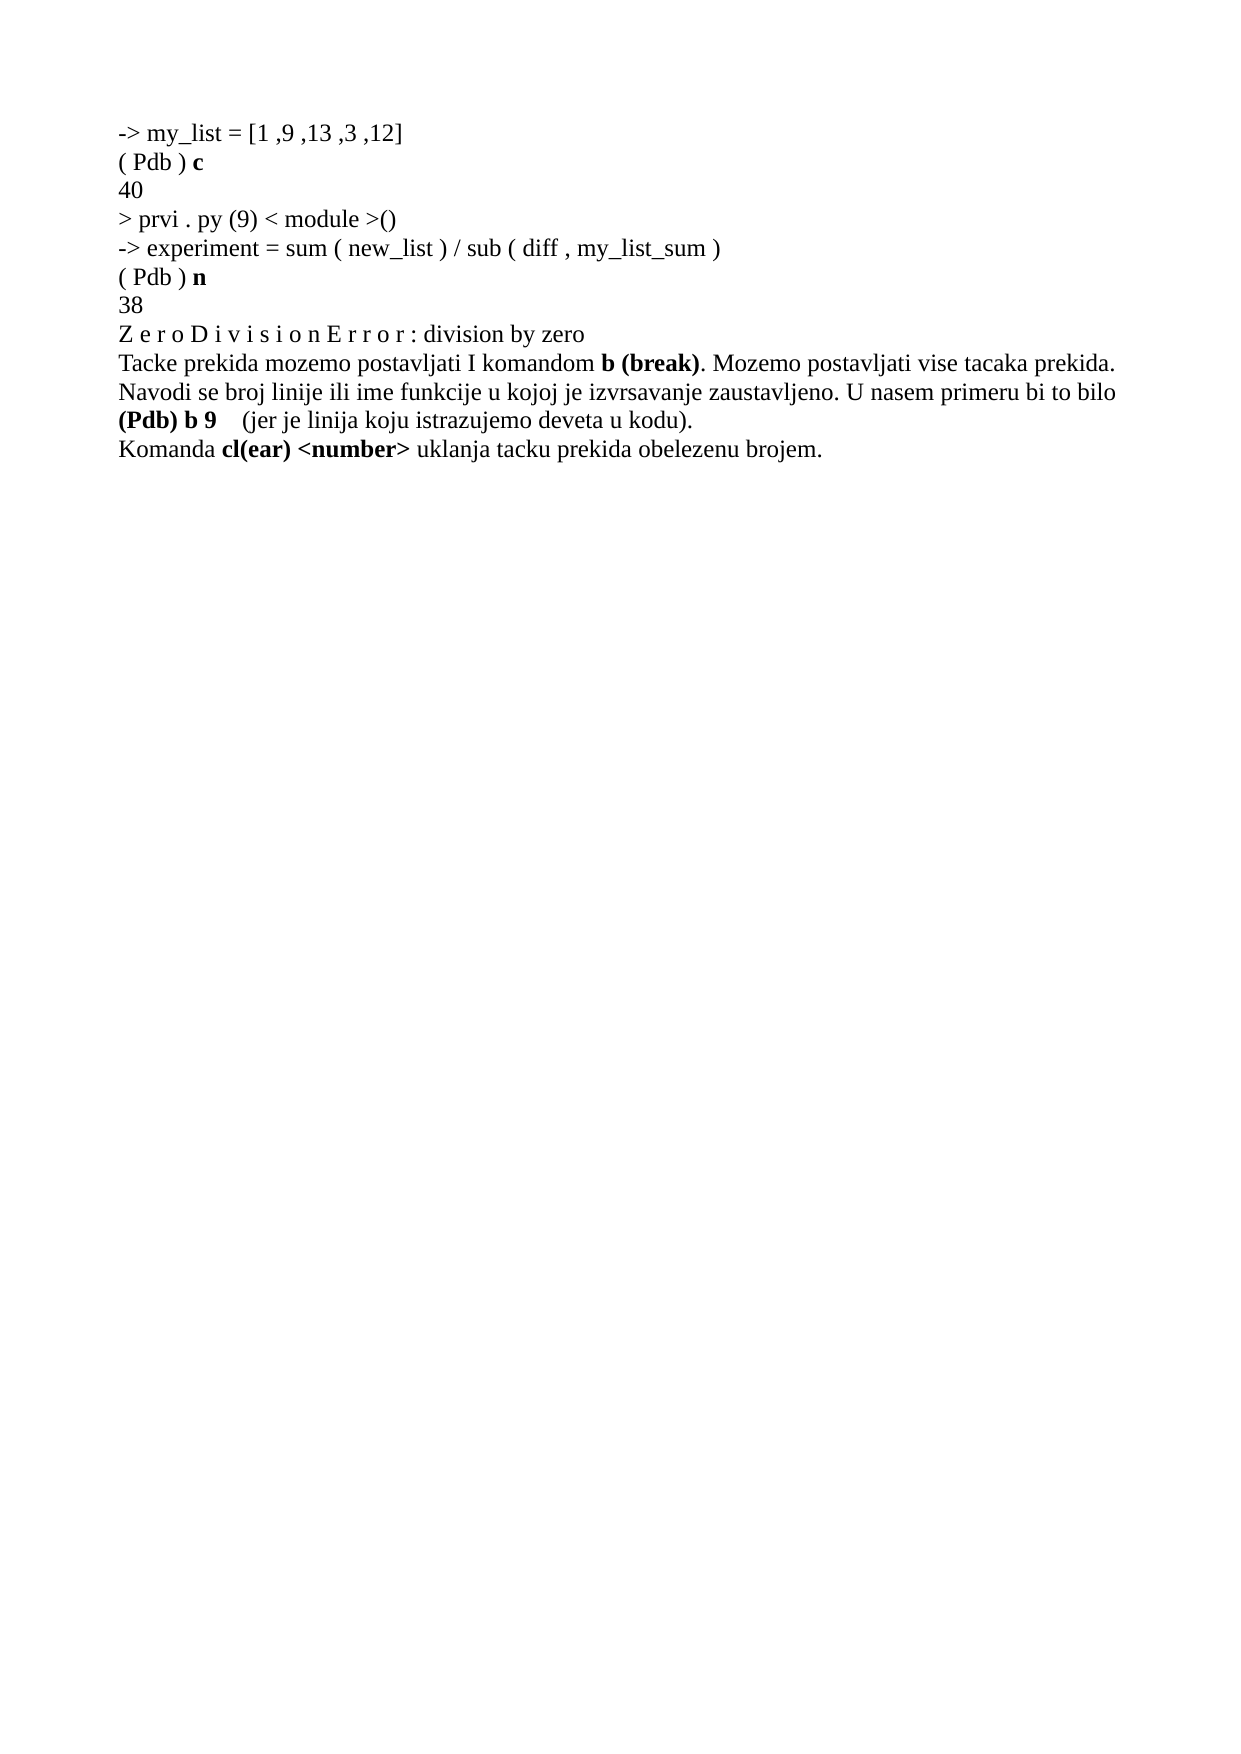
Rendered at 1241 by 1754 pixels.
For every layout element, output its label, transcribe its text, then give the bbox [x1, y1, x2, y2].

text ( Pdb ) c [118, 147, 1122, 176]
text Tacke prekida mozemo postavljati I komandom b (break). Mozemo postavljati vise tacaka prekida. Navodi se broj linije ili ime funkcije u kojoj je izvrsavanje zaustavljeno. U nasem primeru bi to bilo [118, 348, 1122, 406]
text 38 [118, 291, 1122, 319]
text -> my_list = [1 ,9 ,13 ,3 ,12] [118, 118, 1122, 147]
text ( Pdb ) n [118, 262, 1122, 291]
text (Pdb) b 9 (jer je linija koju istrazujemo deveta u kodu). [118, 406, 1122, 434]
text -> experiment = sum ( new_list ) / sub ( diff , my_list_sum ) [118, 233, 1122, 262]
text Komanda cl(ear) <number> uklanja tacku prekida obelezenu brojem. [118, 434, 1122, 463]
text > prvi . py (9) < module >() [118, 204, 1122, 233]
text Z e r o D i v i s i o n E r r o r : division by zero [118, 319, 1122, 348]
text 40 [118, 176, 1122, 204]
